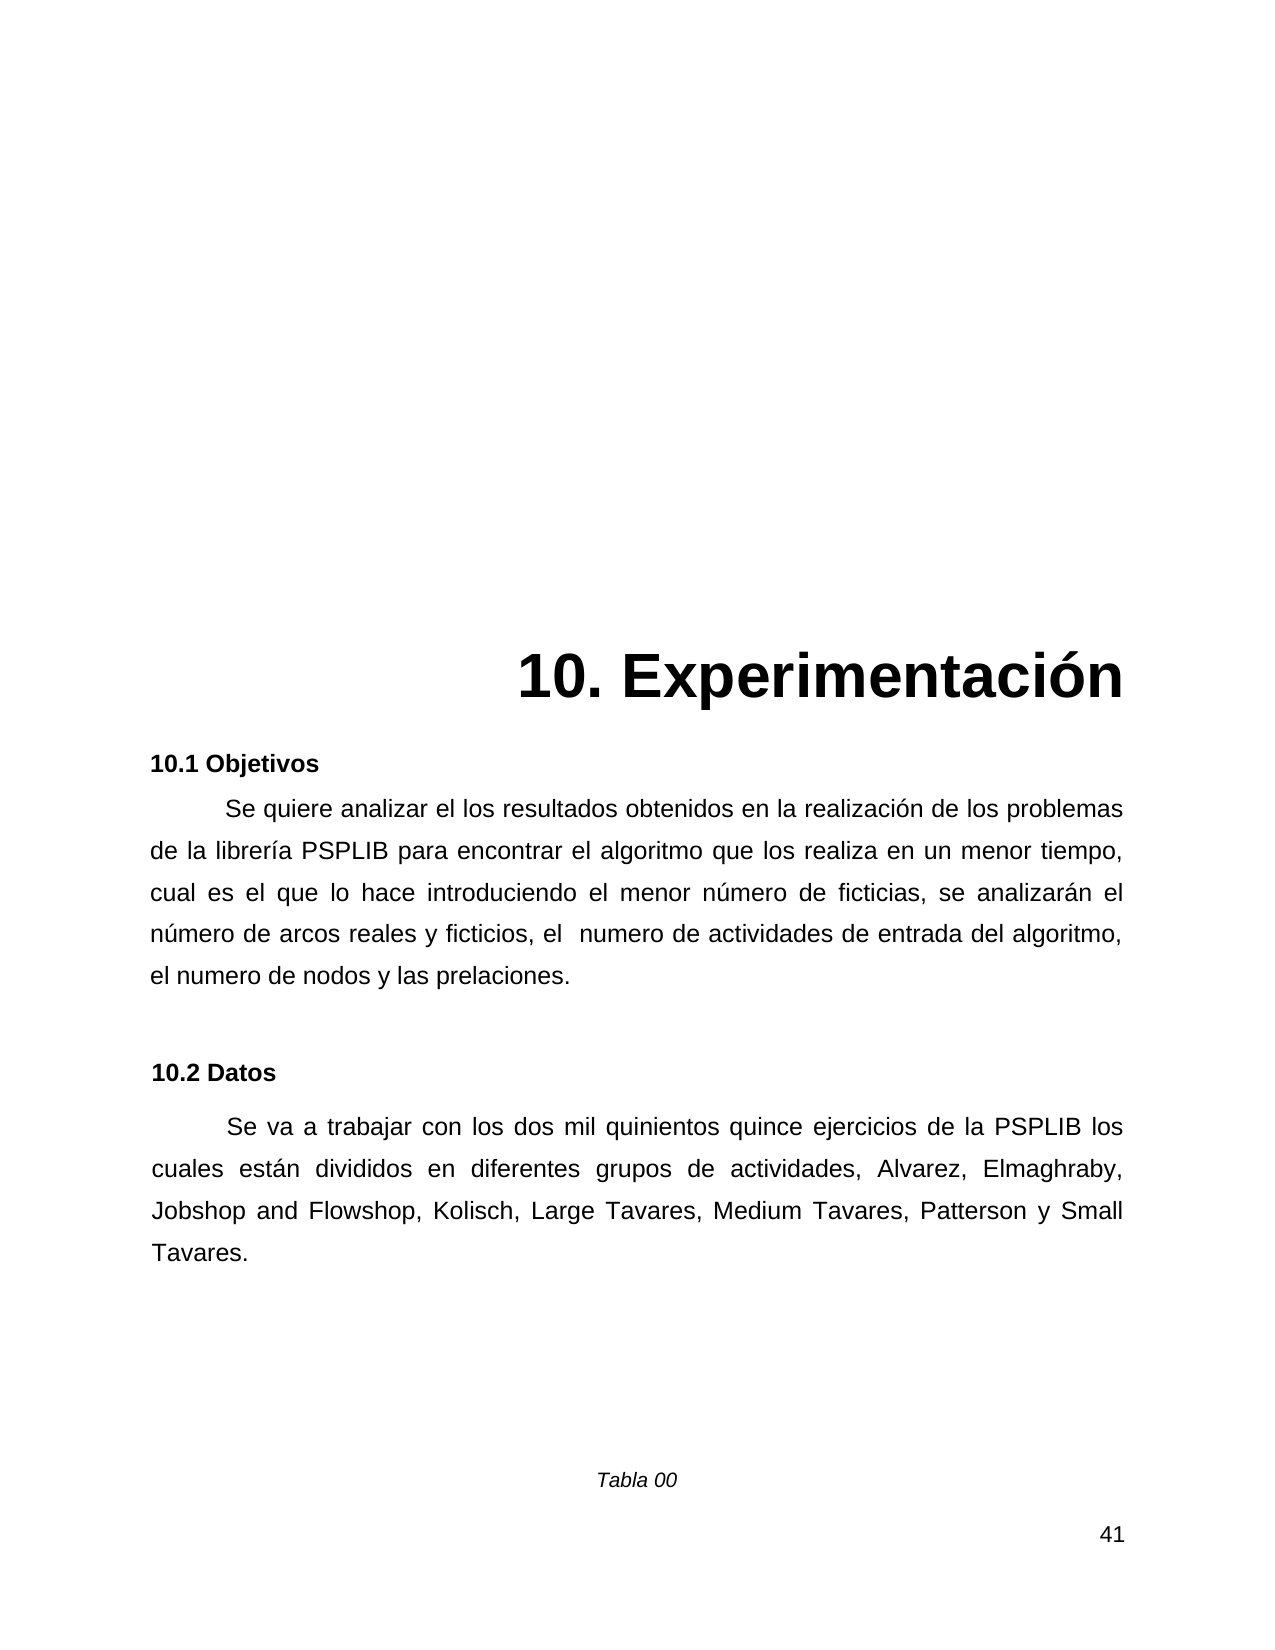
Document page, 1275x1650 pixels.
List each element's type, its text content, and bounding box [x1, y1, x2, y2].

text 10.2 Datos [151, 1058, 1125, 1086]
text 10. Experimentación [150, 640, 1125, 710]
text Se va a trabajar con los dos mil quinientos quince ejercicios de la PSPLIB los cuales están divididos en diferentes grupos de actividades, Alvarez, Elmaghraby, Jobshop and Flowshop, Kolisch, Large Tavares, Medium Tavares, Patterson y Small Tavares. [151, 1113, 1125, 1266]
text 10.1 Objetivos [150, 750, 1125, 778]
text Tabla 00 [150, 1469, 1125, 1492]
text Se quiere analizar el los resultados obtenidos en la realización de los problemas de la librería PSPLIB para encontrar el algoritmo que los realiza en un menor tiempo, cual es el que lo hace introduciendo el menor número de ficticias, se analizarán el número de arcos reales y ficticios, el numero de actividades de entrada del algoritmo, el numero de nodos y las prelaciones. [150, 794, 1125, 990]
